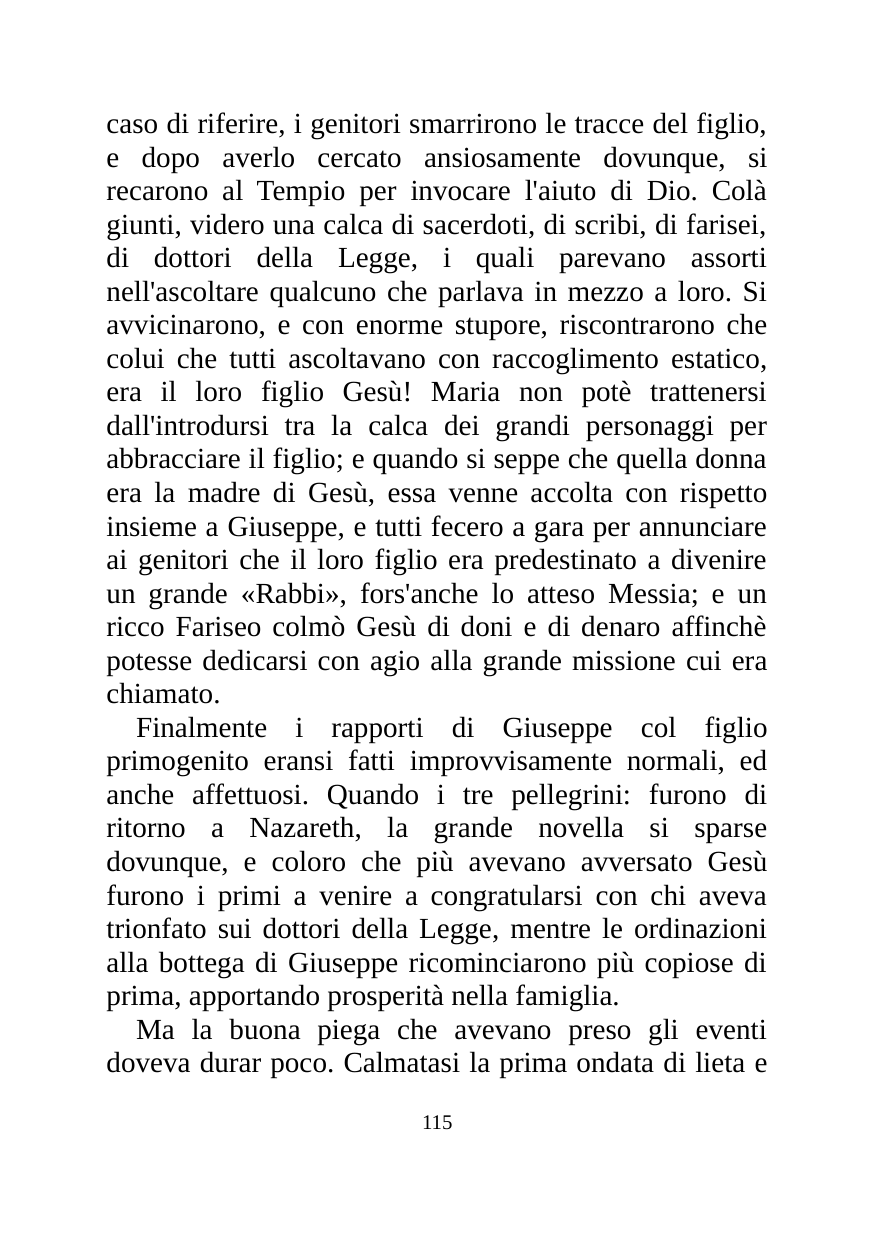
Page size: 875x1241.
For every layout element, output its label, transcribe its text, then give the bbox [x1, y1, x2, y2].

text caso di riferire, i genitori smarrirono le tracce del figlio, e dopo averlo cercato ansiosamente dovunque, si recarono al Tempio per invocare l'aiuto di Dio. Colà giunti, videro una calca di sacerdoti, di scribi, di farisei, di dottori della Legge, i quali parevano assorti nell'ascoltare qualcuno che parlava in mezzo a loro. Si avvicinarono, e con enorme stupore, riscontrarono che colui che tutti ascoltavano con raccoglimento estatico, era il loro figlio Gesù! Maria non potè trattenersi dall'introdursi tra la calca dei grandi personaggi per abbracciare il figlio; e quando si seppe che quella donna era la madre di Gesù, essa venne accolta con rispetto insieme a Giuseppe, e tutti fecero a gara per annunciare ai genitori che il loro figlio era predestinato a divenire un grande «Rabbi», fors'anche lo atteso Messia; e un ricco Fariseo colmò Gesù di doni e di denaro affinchè potesse dedicarsi con agio alla grande missione cui era chiamato. [106, 106, 768, 710]
text Ma la buona piega che avevano preso gli eventi doveva durar poco. Calmatasi la prima ondata di lieta e [106, 1012, 768, 1079]
text Finalmente i rapporti di Giuseppe col figlio primogenito eransi fatti improvvisamente normali, ed anche affettuosi. Quando i tre pellegrini: furono di ritorno a Nazareth, la grande novella si sparse dovunque, e coloro che più avevano avversato Gesù furono i primi a venire a congratularsi con chi aveva trionfato sui dottori della Legge, mentre le ordinazioni alla bottega di Giuseppe ricominciarono più copiose di prima, apportando prosperità nella famiglia. [106, 710, 768, 1012]
